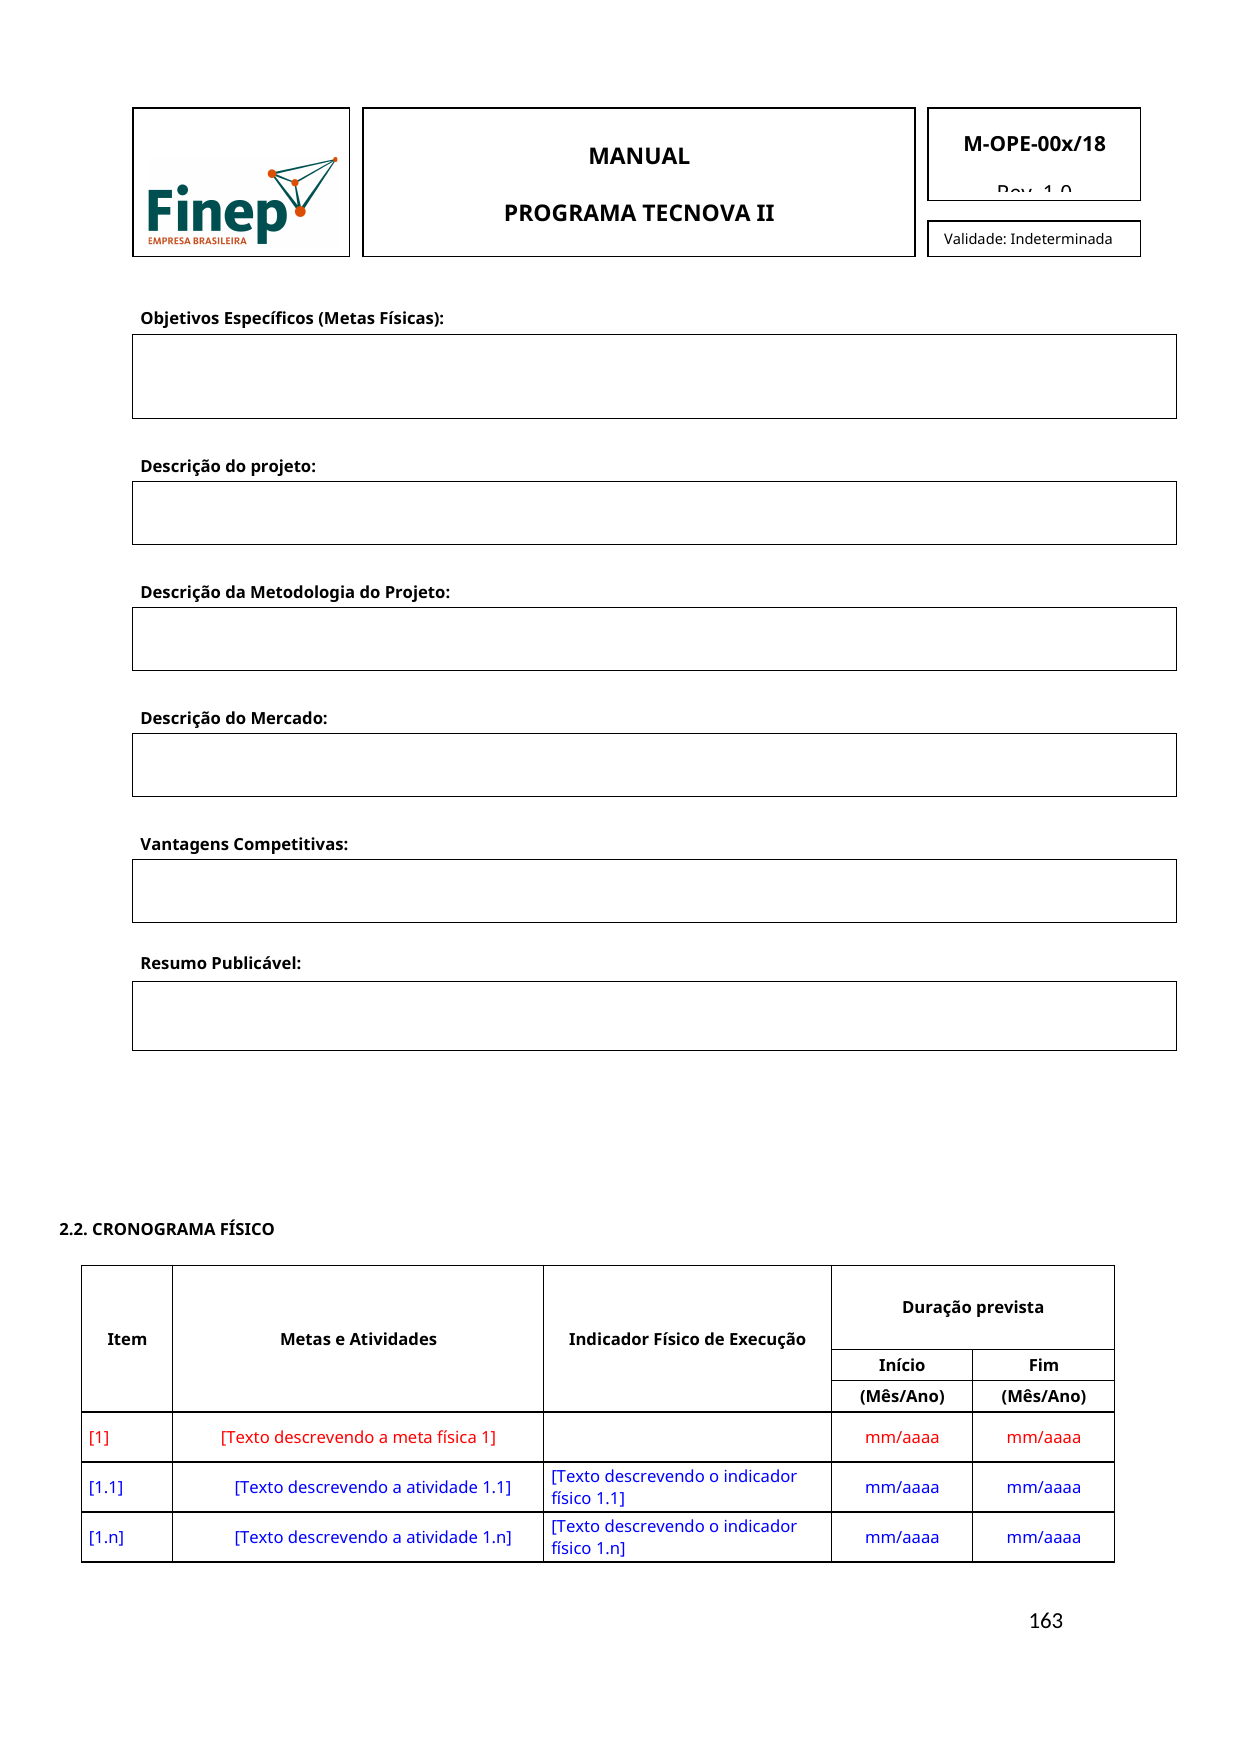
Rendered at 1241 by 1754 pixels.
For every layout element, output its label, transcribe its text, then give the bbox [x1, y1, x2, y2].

table_cell [817, 797, 910, 828]
table_cell [817, 828, 910, 859]
table_cell [910, 702, 1002, 733]
table_cell [910, 828, 1002, 859]
table_cell [1.n] [82, 1513, 172, 1561]
table_cell [173, 1463, 227, 1511]
table_cell Início [832, 1350, 972, 1380]
table_cell [1002, 797, 1177, 828]
table_cell [133, 860, 1176, 922]
table_cell [817, 576, 910, 607]
table_cell [408, 419, 497, 450]
table_cell mm/aaaa [832, 1463, 972, 1511]
table_cell [653, 545, 817, 576]
table_cell [1.1] [82, 1463, 172, 1511]
table_cell [1002, 702, 1177, 733]
table_cell Fim [973, 1350, 1114, 1380]
table_cell [497, 419, 653, 450]
table_cell [Texto descrevendo a atividade 1.1] [227, 1463, 543, 1511]
table_cell [133, 270, 407, 302]
table_cell [133, 335, 1176, 418]
table_cell [133, 1051, 1177, 1165]
table_cell [910, 270, 1002, 302]
table_cell [653, 270, 817, 302]
text 2.2. CRONOGRAMA FÍSICO [59, 1218, 1063, 1240]
table_cell [133, 545, 407, 576]
table_cell [653, 702, 817, 733]
table_cell Descrição do Mercado: [133, 702, 653, 733]
table_cell [910, 450, 1002, 481]
table_cell mm/aaaa [973, 1413, 1114, 1461]
table_cell [408, 671, 497, 702]
table_cell [Texto descrevendo a atividade 1.n] [227, 1513, 543, 1561]
table_cell mm/aaaa [832, 1513, 972, 1561]
table_cell mm/aaaa [973, 1463, 1114, 1511]
table_cell [497, 797, 653, 828]
table_cell [653, 450, 817, 481]
table_cell [653, 419, 817, 450]
table_cell [1002, 270, 1177, 302]
table_cell [133, 671, 407, 702]
table_cell [653, 828, 817, 859]
table_cell mm/aaaa [973, 1513, 1114, 1561]
table_cell [Texto descrevendo o indicador físico 1.n] [544, 1513, 831, 1561]
table_header Metas e Atividades [173, 1266, 543, 1411]
table_cell [653, 797, 817, 828]
table_cell [Texto descrevendo o indicador físico 1.1] [544, 1463, 831, 1511]
table_cell [173, 1513, 227, 1561]
table_cell [910, 797, 1002, 828]
table_cell Vantagens Competitivas: [133, 828, 653, 859]
table_cell [653, 671, 817, 702]
table_cell Objetivos Específicos (Metas Físicas): [133, 302, 1177, 333]
table_cell [910, 576, 1002, 607]
table_cell [1002, 419, 1177, 450]
table_header Indicador Físico de Execução [544, 1266, 831, 1411]
table_cell [408, 270, 497, 302]
table_cell [910, 545, 1002, 576]
table_cell [910, 419, 1002, 450]
table_cell [817, 419, 910, 450]
table_cell [1] [82, 1413, 172, 1461]
table_cell Descrição do projeto: [133, 450, 653, 481]
table_cell [544, 1413, 831, 1461]
table_cell [817, 702, 910, 733]
table_cell [133, 419, 407, 450]
table_cell [1002, 545, 1177, 576]
table_cell [497, 545, 653, 576]
table_cell [Texto descrevendo a meta física 1] [173, 1413, 543, 1461]
table_cell [817, 545, 910, 576]
table_cell Resumo Publicável: [133, 923, 1177, 981]
table_cell mm/aaaa [832, 1413, 972, 1461]
table_cell [817, 450, 910, 481]
table_cell [133, 734, 1176, 796]
table_cell [133, 482, 1176, 544]
table_header Duração prevista [832, 1266, 1114, 1349]
table_cell [133, 608, 1176, 670]
table_cell [910, 671, 1002, 702]
table_cell [408, 545, 497, 576]
table_cell [133, 982, 1176, 1050]
table_cell [1002, 576, 1177, 607]
table_cell (Mês/Ano) [832, 1381, 972, 1411]
table_cell [497, 671, 653, 702]
table_header Item [82, 1266, 172, 1411]
table_cell [1002, 828, 1177, 859]
table_cell [497, 270, 653, 302]
table_cell Descrição da Metodologia do Projeto: [133, 576, 653, 607]
table_cell [1002, 671, 1177, 702]
table_cell [817, 671, 910, 702]
table_cell [408, 797, 497, 828]
table_cell [653, 576, 817, 607]
table_cell [1002, 450, 1177, 481]
table_cell (Mês/Ano) [973, 1381, 1114, 1411]
table_cell [817, 270, 910, 302]
table_cell [133, 797, 407, 828]
